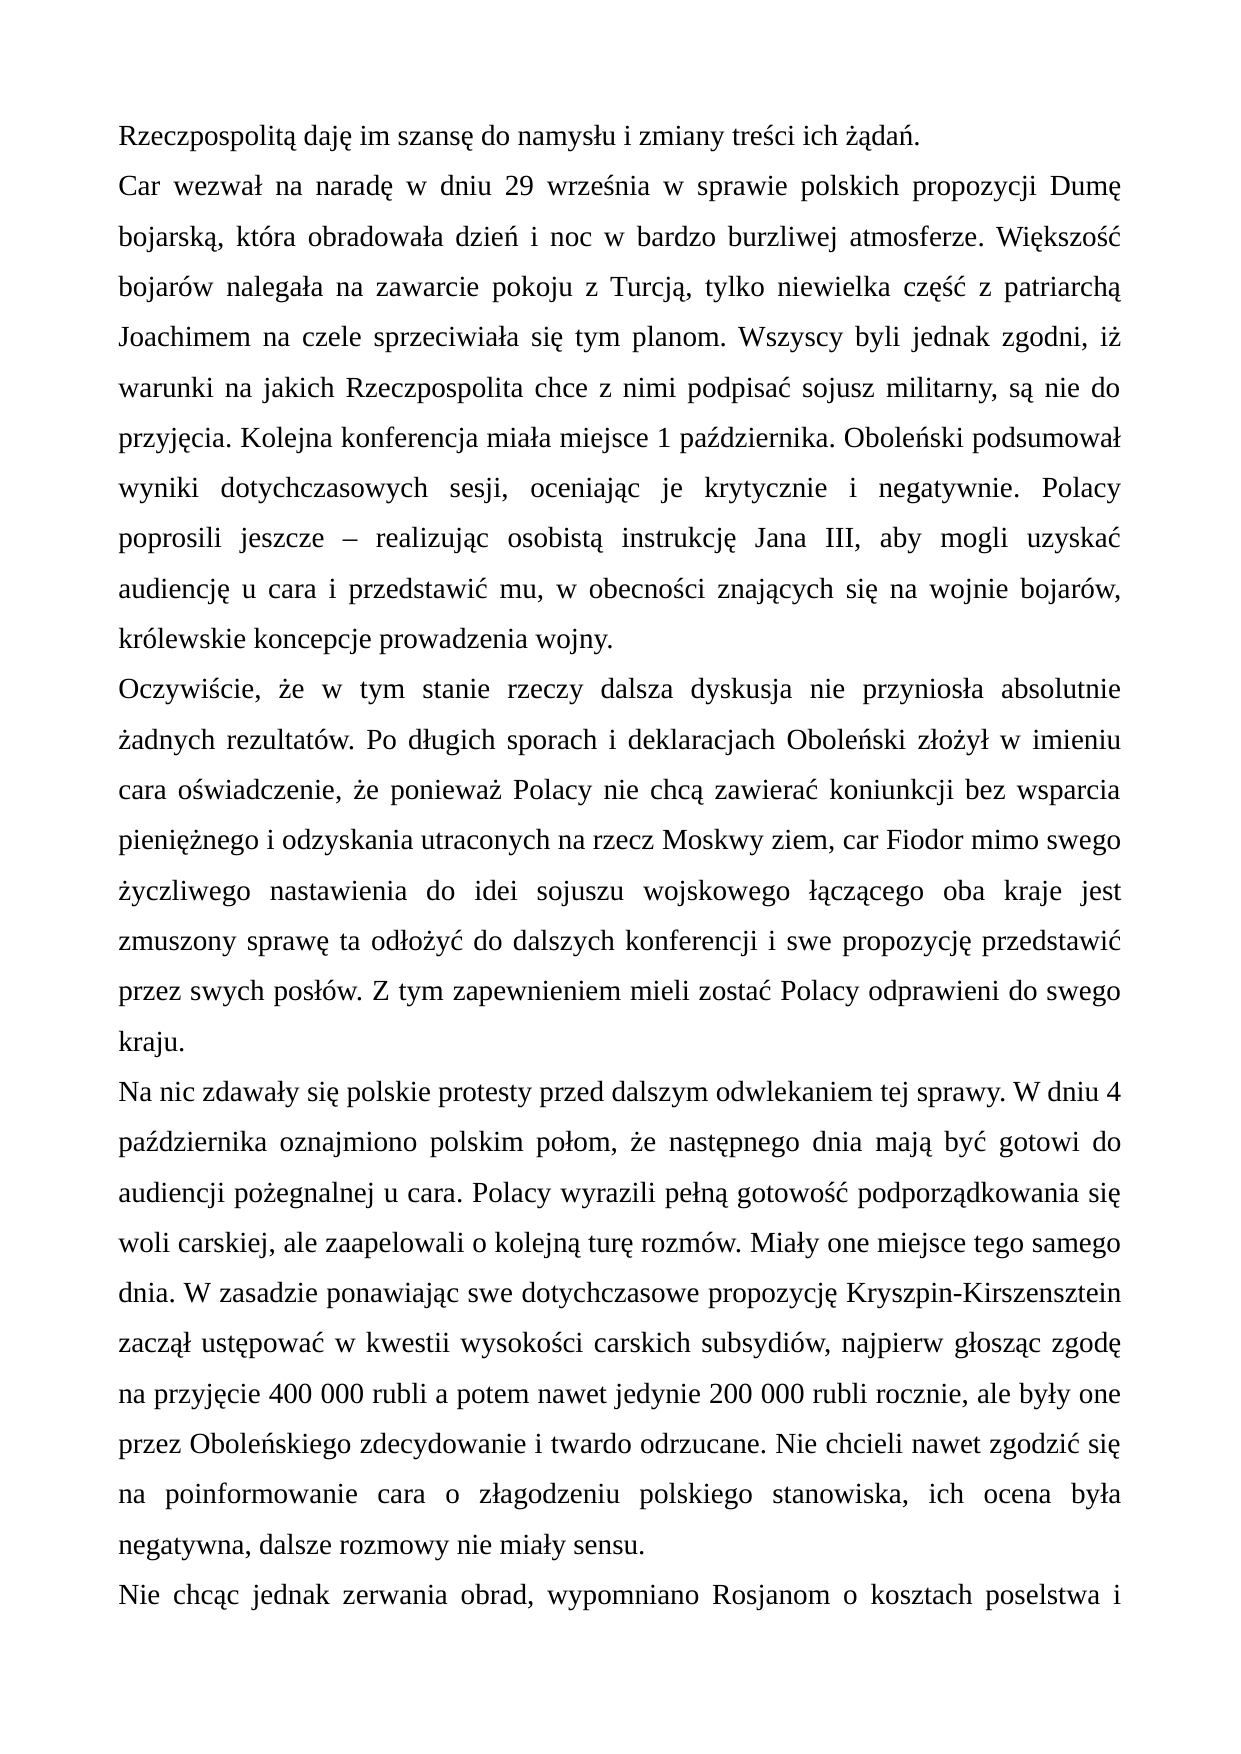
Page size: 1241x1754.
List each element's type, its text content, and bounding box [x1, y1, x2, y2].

text Na nic zdawały się polskie protesty przed dalszym odwlekaniem tej sprawy. W dniu 4 października oznajmiono polskim połom, że następnego dnia mają być gotowi do audiencji pożegnalnej u cara. Polacy wyrazili pełną gotowość podporządkowania się woli carskiej, ale zaapelowali o kolejną turę rozmów. Miały one miejsce tego samego dnia. W zasadzie ponawiając swe dotychczasowe propozycję Kryszpin-Kirszensztein zaczął ustępować w kwestii wysokości carskich subsydiów, najpierw głosząc zgodę na przyjęcie 400 000 rubli a potem nawet jedynie 200 000 rubli rocznie, ale były one przez Oboleńskiego zdecydowanie i twardo odrzucane. Nie chcieli nawet zgodzić się na poinformowanie cara o złagodzeniu polskiego stanowiska, ich ocena była negatywna, dalsze rozmowy nie miały sensu. [118, 1074, 1122, 1560]
text Rzeczpospolitą daję im szansę do namysłu i zmiany treści ich żądań. [118, 118, 1122, 152]
text Oczywiście, że w tym stanie rzeczy dalsza dyskusja nie przyniosła absolutnie żadnych rezultatów. Po długich sporach i deklaracjach Oboleński złożył w imieniu cara oświadczenie, że ponieważ Polacy nie chcą zawierać koniunkcji bez wsparcia pieniężnego i odzyskania utraconych na rzecz Moskwy ziem, car Fiodor mimo swego życzliwego nastawienia do idei sojuszu wojskowego łączącego oba kraje jest zmuszony sprawę ta odłożyć do dalszych konferencji i swe propozycję przedstawić przez swych posłów. Z tym zapewnieniem mieli zostać Polacy odprawieni do swego kraju. [118, 672, 1122, 1057]
text Car wezwał na naradę w dniu 29 września w sprawie polskich propozycji Dumę bojarską, która obradowała dzień i noc w bardzo burzliwej atmosferze. Większość bojarów nalegała na zawarcie pokoju z Turcją, tylko niewielka część z patriarchą Joachimem na czele sprzeciwiała się tym planom. Wszyscy byli jednak zgodni, iż warunki na jakich Rzeczpospolita chce z nimi podpisać sojusz militarny, są nie do przyjęcia. Kolejna konferencja miała miejsce 1 października. Oboleński podsumował wyniki dotychczasowych sesji, oceniając je krytycznie i negatywnie. Polacy poprosili jeszcze – realizując osobistą instrukcję Jana III, aby mogli uzyskać audiencję u cara i przedstawić mu, w obecności znających się na wojnie bojarów, królewskie koncepcje prowadzenia wojny. [118, 168, 1122, 655]
text Nie chcąc jednak zerwania obrad, wypomniano Rosjanom o kosztach poselstwa i [118, 1577, 1122, 1611]
